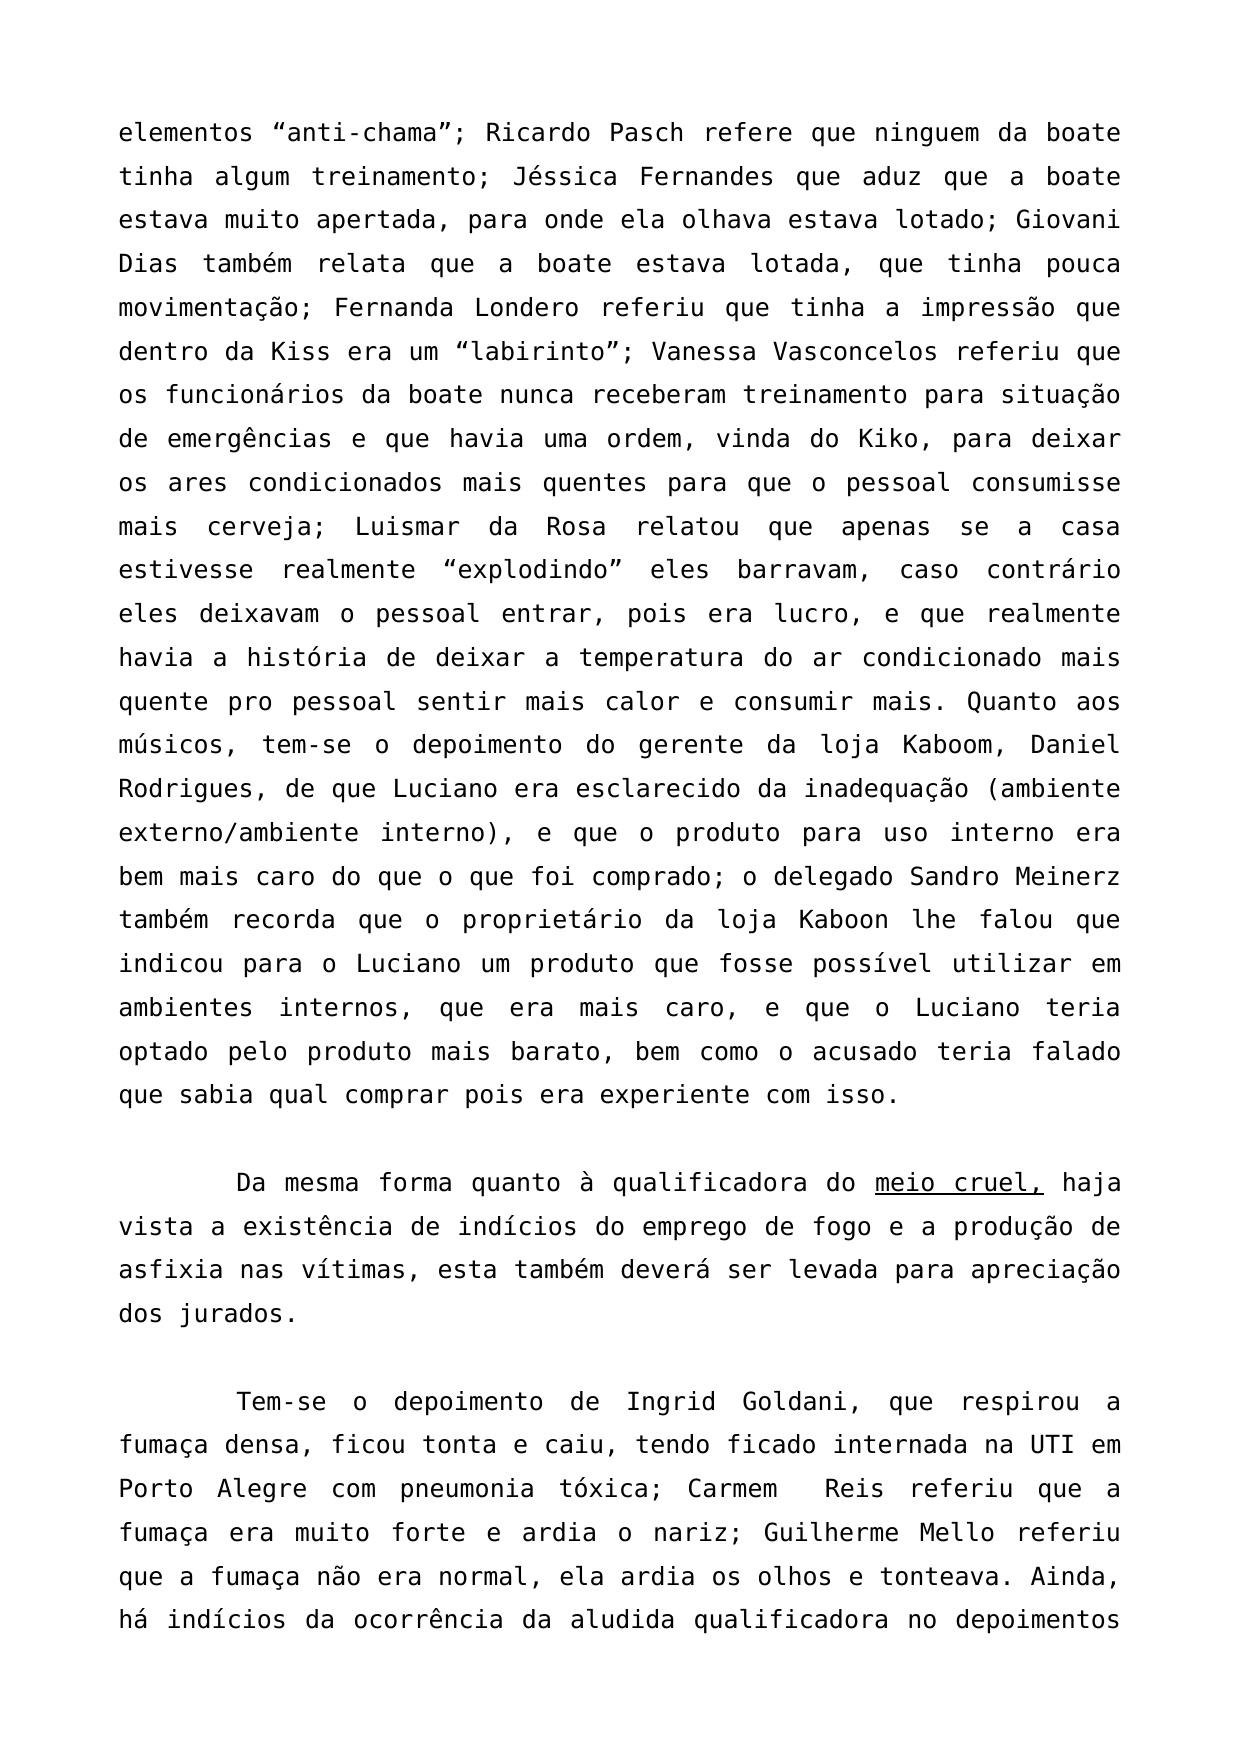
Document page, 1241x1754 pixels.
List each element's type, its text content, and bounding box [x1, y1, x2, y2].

text elementos “anti-chama”; Ricardo Pasch refere que ninguem da boate tinha algum treinamento; Jéssica Fernandes que aduz que a boate estava muito apertada, para onde ela olhava estava lotado; Giovani Dias também relata que a boate estava lotada, que tinha pouca movimentação; Fernanda Londero referiu que tinha a impressão que dentro da Kiss era um “labirinto”; Vanessa Vasconcelos referiu que os funcionários da boate nunca receberam treinamento para situação de emergências e que havia uma ordem, vinda do Kiko, para deixar os ares condicionados mais quentes para que o pessoal consumisse mais cerveja; Luismar da Rosa relatou que apenas se a casa estivesse realmente “explodindo” eles barravam, caso contrário eles deixavam o pessoal entrar, pois era lucro, e que realmente havia a história de deixar a temperatura do ar condicionado mais quente pro pessoal sentir mais calor e consumir mais. Quanto aos músicos, tem-se o depoimento do gerente da loja Kaboom, Daniel Rodrigues, de que Luciano era esclarecido da inadequação (ambiente externo/ambiente interno), e que o produto para uso interno era bem mais caro do que o que foi comprado; o delegado Sandro Meinerz também recorda que o proprietário da loja Kaboon lhe falou que indicou para o Luciano um produto que fosse possível utilizar em ambientes internos, que era mais caro, e que o Luciano teria optado pelo produto mais barato, bem como o acusado teria falado que sabia qual comprar pois era experiente com isso. [118, 118, 1122, 1110]
text Da mesma forma quanto à qualificadora do meio cruel, haja vista a existência de indícios do emprego de fogo e a produção de asfixia nas vítimas, esta também deverá ser levada para apreciação dos jurados. [118, 1168, 1122, 1328]
text Tem-se o depoimento de Ingrid Goldani, que respirou a fumaça densa, ficou tonta e caiu, tendo ficado internada na UTI em Porto Alegre com pneumonia tóxica; Carmem Reis referiu que a fumaça era muito forte e ardia o nariz; Guilherme Mello referiu que a fumaça não era normal, ela ardia os olhos e tonteava. Ainda, há indícios da ocorrência da aludida qualificadora no depoimentos [118, 1387, 1122, 1635]
